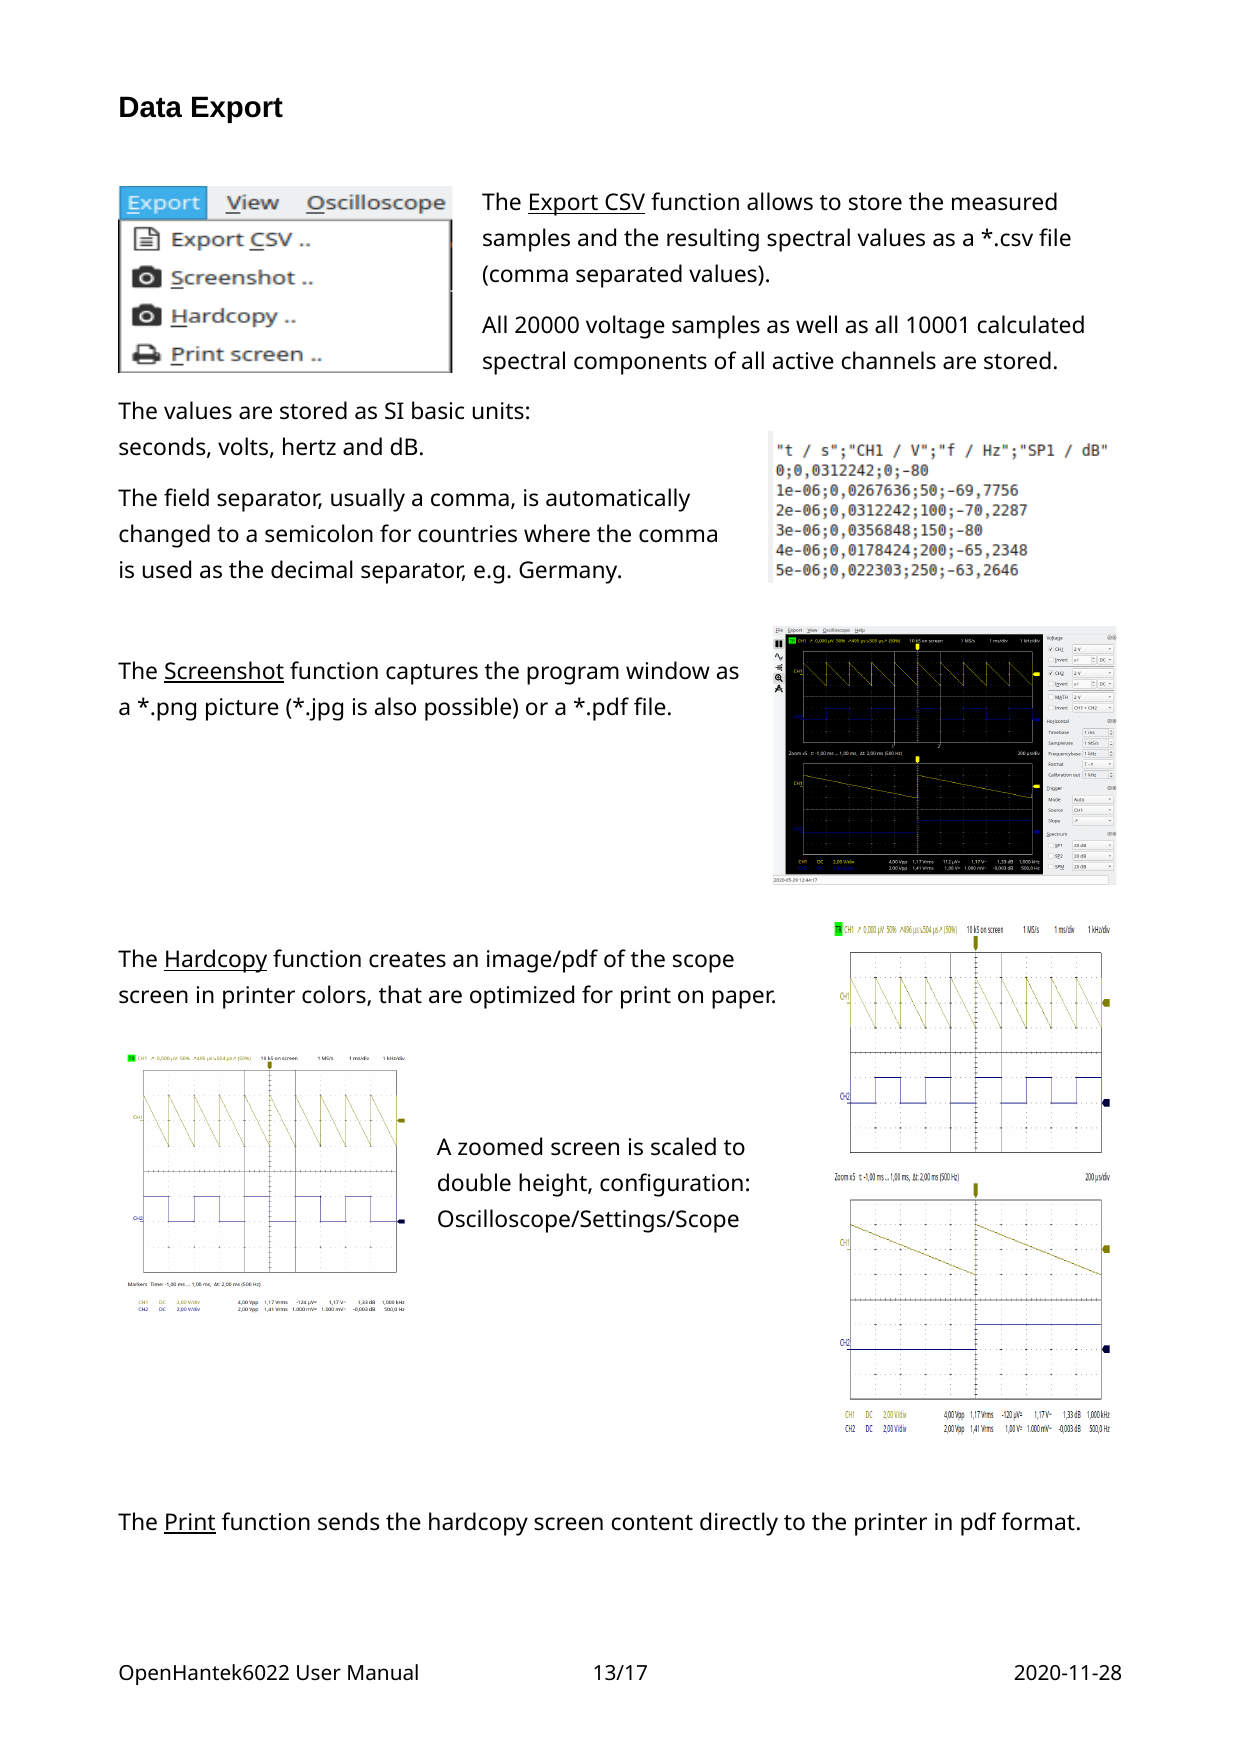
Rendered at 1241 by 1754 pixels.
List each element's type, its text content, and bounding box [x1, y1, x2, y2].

picture [772, 626, 1117, 885]
text The Screenshot function captures the program window as a *.png picture (*.jpg is also possible) or a *.pdf file. [118, 654, 772, 722]
text The Hardcopy function creates an image/pdf of the scope screen in printer colors, that are optimized for print on paper. [118, 943, 831, 1010]
text All 20000 voltage samples as well as all 10001 calculated spectral components of all active channels are stored. [118, 309, 1122, 376]
text The Export CSV function allows to store the measured samples and the resulting spectral values as a *.csv file (comma separated values). [453, 186, 1122, 289]
text A zoomed screen is scaled to double height, configuration: Oscilloscope/Settings/Scope [408, 1131, 831, 1234]
text The field separator, usually a comma, is automatically changed to a semicolon for countries where the comma is used as the decimal separator, e.g. Germany. [118, 482, 1122, 585]
text The values are stored as SI basic units: seconds, volts, hertz and dB. [118, 395, 1122, 462]
picture [767, 431, 1119, 583]
picture [831, 915, 1113, 1442]
subtitle Data Export [118, 89, 1122, 123]
text The Print function sends the hardcopy screen content directly to the printer in pdf format. [118, 1506, 1122, 1537]
picture [124, 1051, 408, 1316]
picture [118, 186, 453, 373]
